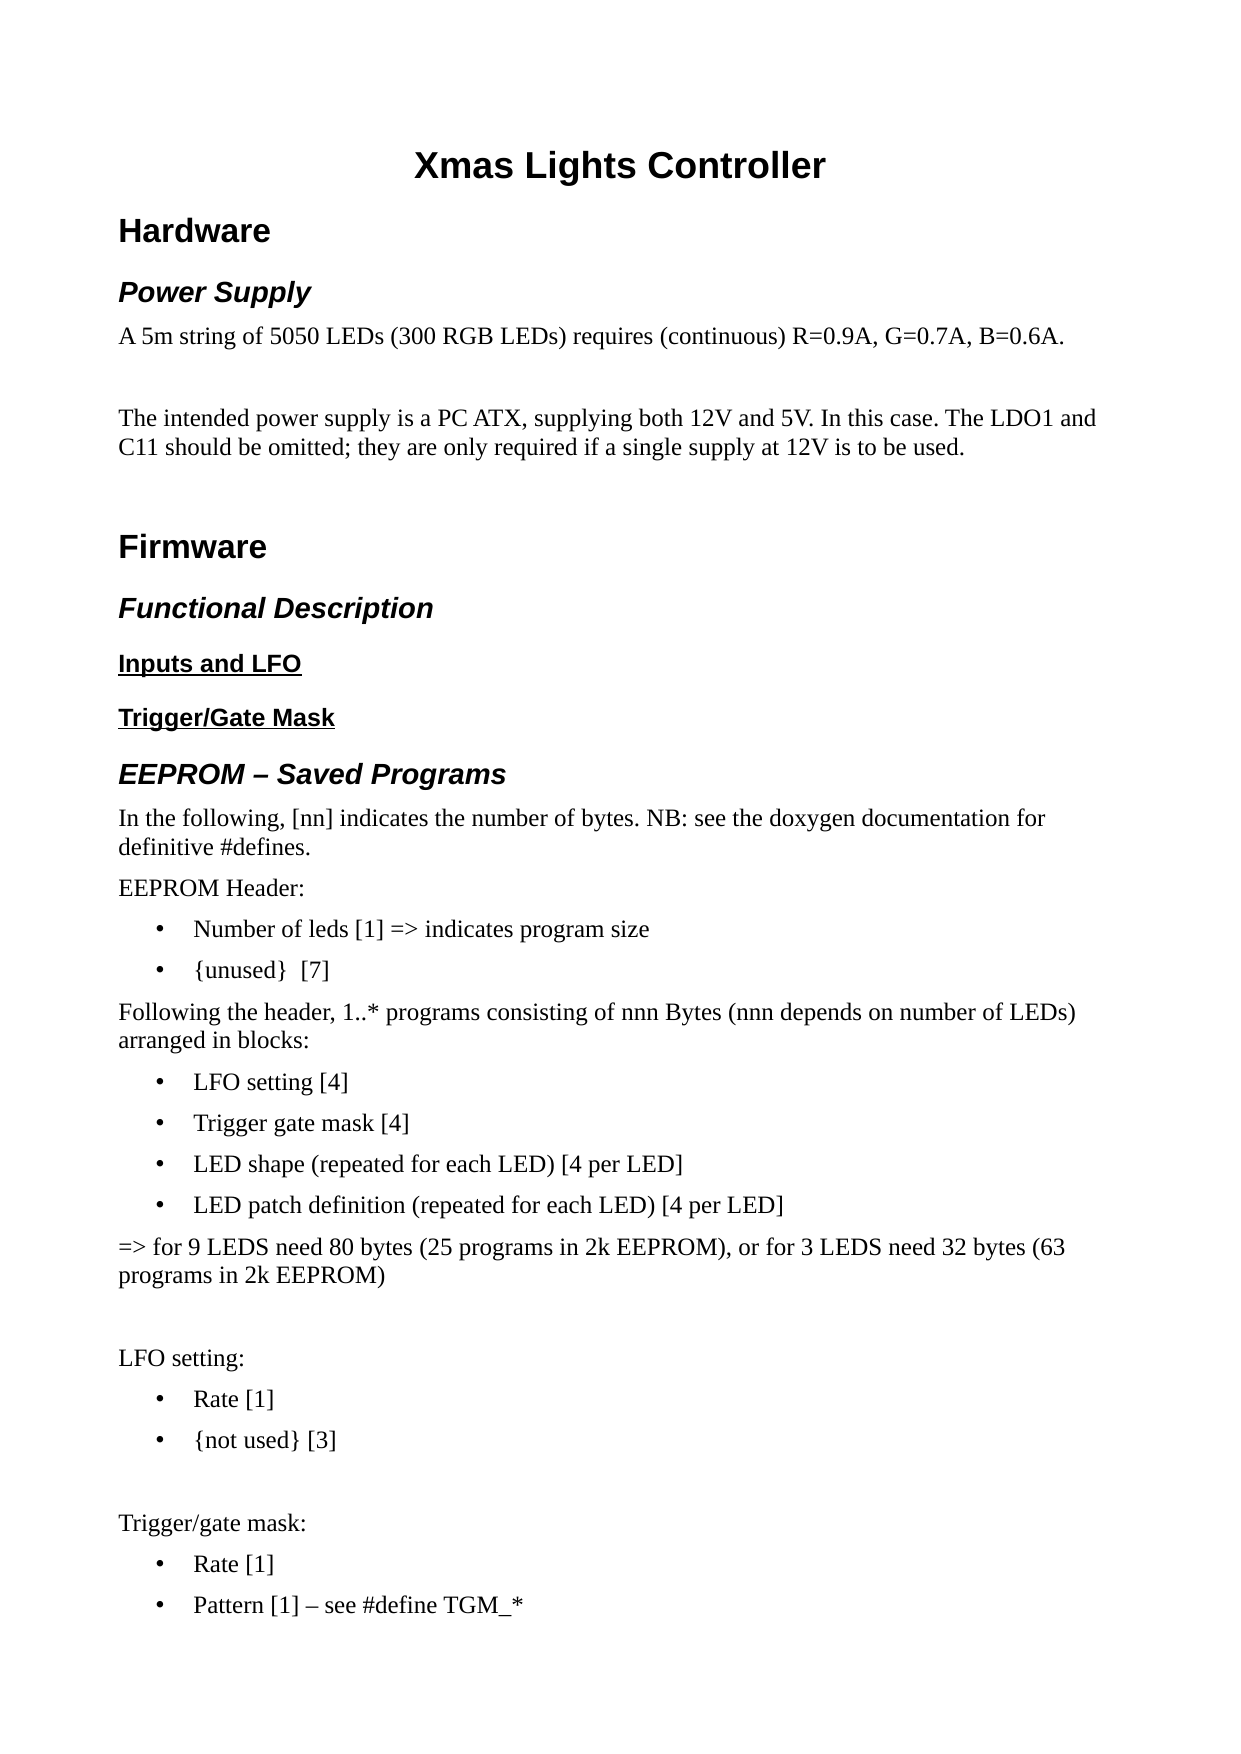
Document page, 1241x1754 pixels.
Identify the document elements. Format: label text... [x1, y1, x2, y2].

text Following the header, 1..* programs consisting of nnn Bytes (nnn depends on number of LEDs) arranged in blocks: [118, 997, 1122, 1054]
subtitle Power Supply [118, 275, 1122, 308]
title Xmas Lights Controller [118, 143, 1122, 186]
text Trigger/gate mask: [118, 1508, 1122, 1537]
list LFO setting [4] [156, 1067, 1122, 1095]
list Number of leds [1] => indicates program size [156, 914, 1122, 943]
text A 5m string of 5050 LEDs (300 RGB LEDs) requires (continuous) R=0.9A, G=0.7A, B=0.6A. [118, 321, 1122, 350]
list LED shape (repeated for each LED) [4 per LED] [156, 1149, 1122, 1178]
subtitle Firmware [118, 527, 1122, 566]
list LED patch definition (repeated for each LED) [4 per LED] [156, 1190, 1122, 1219]
subtitle Inputs and LFO [118, 649, 1122, 678]
list Rate [1] [156, 1384, 1122, 1413]
text The intended power supply is a PC ATX, supplying both 12V and 5V. In this case. The LDO1 and C11 should be omitted; they are only required if a single supply at 12V is to be used. [118, 403, 1122, 461]
list {unused} [7] [156, 955, 1122, 984]
text In the following, [nn] indicates the number of bytes. NB: see the doxygen documentation for definitive #defines. [118, 803, 1122, 860]
text => for 9 LEDS need 80 bytes (25 programs in 2k EEPROM), or for 3 LEDS need 32 bytes (63 programs in 2k EEPROM) [118, 1232, 1122, 1289]
subtitle Hardware [118, 211, 1122, 250]
list Pattern [1] – see #define TGM_* [156, 1590, 1122, 1619]
list Trigger gate mask [4] [156, 1108, 1122, 1137]
list Rate [1] [156, 1549, 1122, 1578]
subtitle Trigger/Gate Mask [118, 703, 1122, 732]
list {not used} [3] [156, 1425, 1122, 1454]
text EEPROM Header: [118, 873, 1122, 902]
subtitle Functional Description [118, 591, 1122, 624]
text LFO setting: [118, 1343, 1122, 1372]
subtitle EEPROM – Saved Programs [118, 757, 1122, 790]
